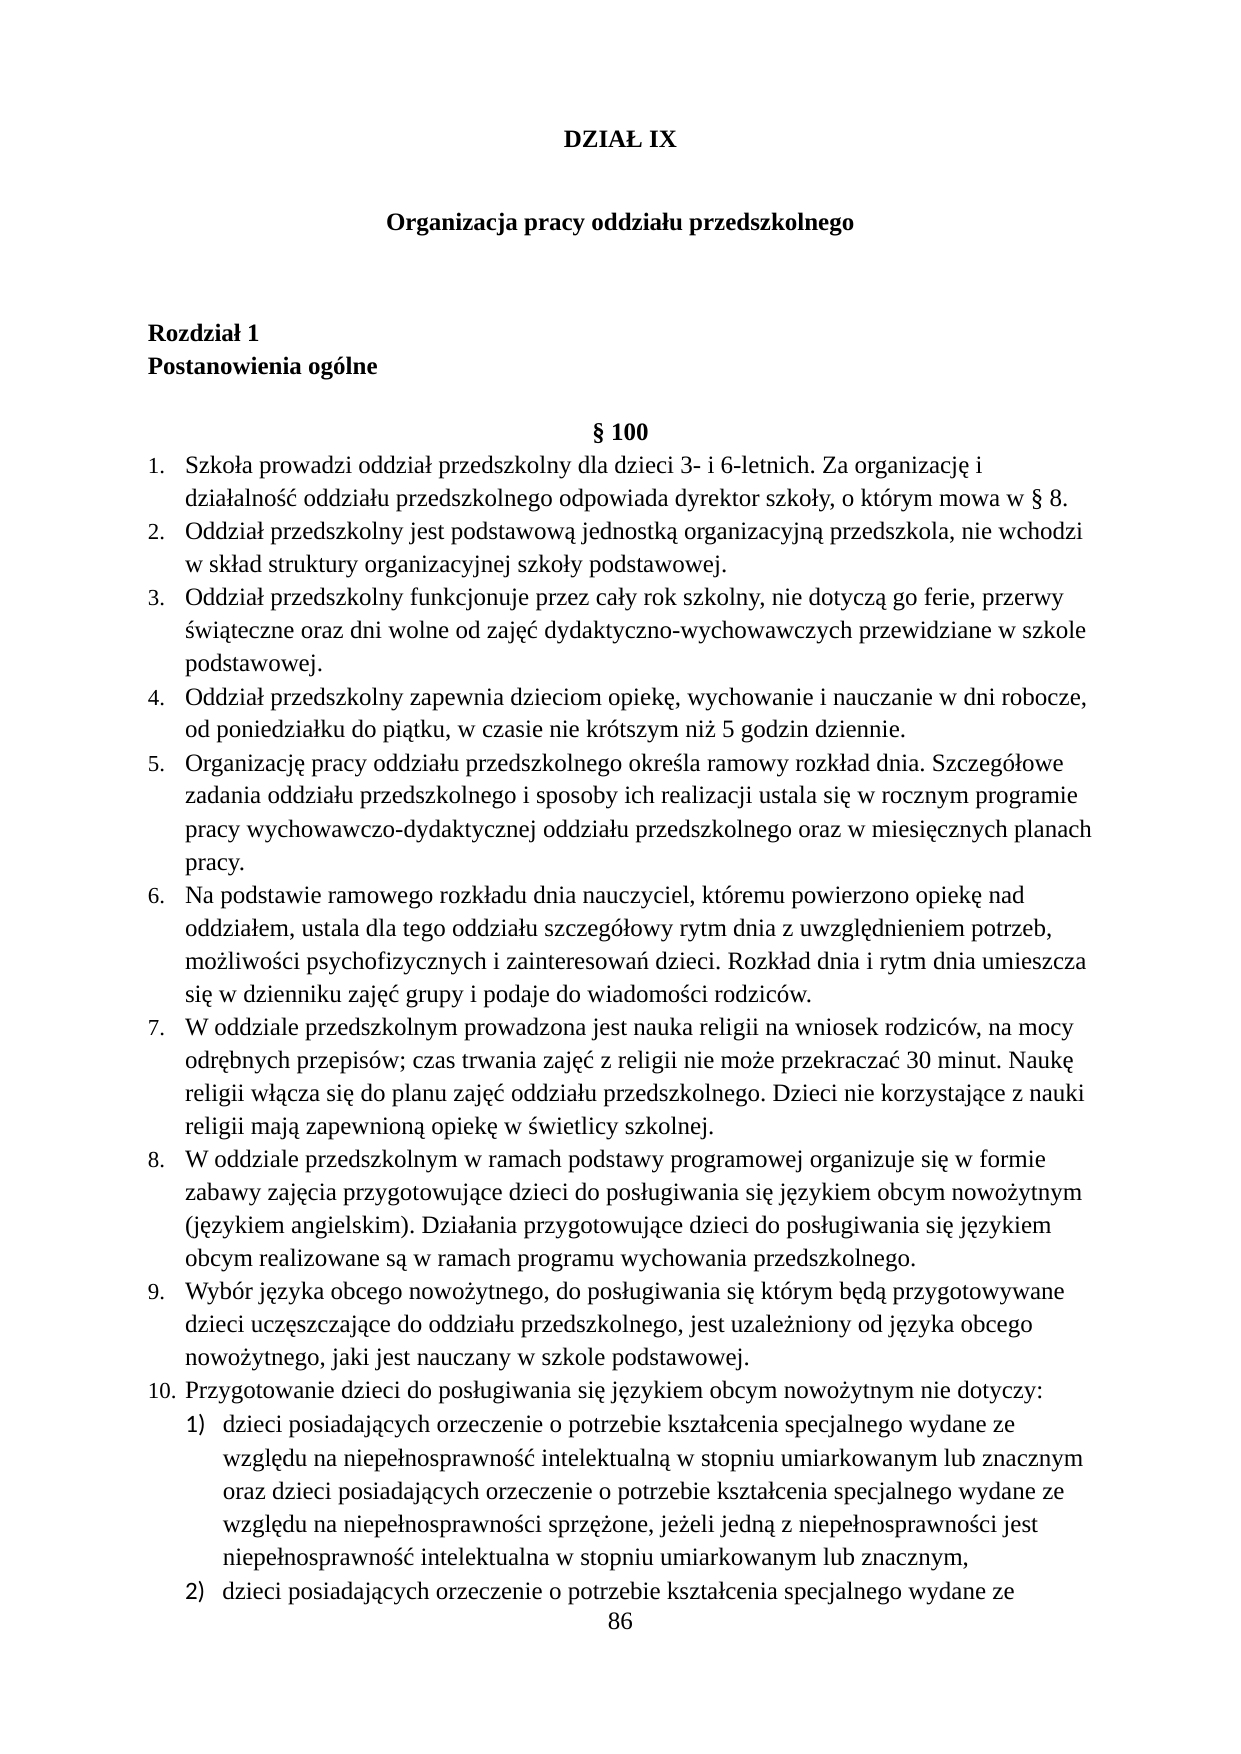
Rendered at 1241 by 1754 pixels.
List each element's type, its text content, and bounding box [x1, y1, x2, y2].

list dzieci posiadających orzeczenie o potrzebie kształcenia specjalnego wydane ze względu na niepełnosprawność intelektualną w stopniu umiarkowanym lub znacznym oraz dzieci posiadających orzeczenie o potrzebie kształcenia specjalnego wydane ze względu na niepełnosprawności sprzężone, jeżeli jedną z niepełnosprawności jest niepełnosprawność intelektualna w stopniu umiarkowanym lub znacznym, [185, 1408, 1093, 1571]
list Organizację pracy oddziału przedszkolnego określa ramowy rozkład dnia. Szczegółowe zadania oddziału przedszkolnego i sposoby ich realizacji ustala się w rocznym programie pracy wychowawczo-dydaktycznej oddziału przedszkolnego oraz w miesięcznych planach pracy. [148, 748, 1093, 875]
list Szkoła prowadzi oddział przedszkolny dla dzieci 3- i 6-letnich. Za organizację i działalność oddziału przedszkolnego odpowiada dyrektor szkoły, o którym mowa w § 8. [148, 450, 1093, 512]
text Rozdział 1 [148, 318, 1093, 347]
list dzieci posiadających orzeczenie o potrzebie kształcenia specjalnego wydane ze [185, 1575, 1093, 1605]
list Oddział przedszkolny zapewnia dzieciom opiekę, wychowanie i nauczanie w dni robocze, od poniedziałku do piątku, w czasie nie krótszym niż 5 godzin dziennie. [148, 682, 1093, 743]
list W oddziale przedszkolnym prowadzona jest nauka religii na wniosek rodziców, na mocy odrębnych przepisów; czas trwania zajęć z religii nie może przekraczać 30 minut. Naukę religii włącza się do planu zajęć oddziału przedszkolnego. Dzieci nie korzystające z nauki religii mają zapewnioną opiekę w świetlicy szkolnej. [148, 1012, 1093, 1139]
list W oddziale przedszkolnym w ramach podstawy programowej organizuje się w formie zabawy zajęcia przygotowujące dzieci do posługiwania się językiem obcym nowożytnym (językiem angielskim). Działania przygotowujące dzieci do posługiwania się językiem obcym realizowane są w ramach programu wychowania przedszkolnego. [148, 1144, 1093, 1272]
subtitle Organizacja pracy oddziału przedszkolnego [148, 207, 1093, 236]
list Oddział przedszkolny funkcjonuje przez cały rok szkolny, nie dotyczą go ferie, przerwy świąteczne oraz dni wolne od zajęć dydaktyczno-wychowawczych przewidziane w szkole podstawowej. [148, 582, 1093, 677]
text Postanowienia ogólne [148, 351, 1093, 380]
list Przygotowanie dzieci do posługiwania się językiem obcym nowożytnym nie dotyczy: [148, 1375, 1093, 1404]
list Wybór języka obcego nowożytnego, do posługiwania się którym będą przygotowywane dzieci uczęszczające do oddziału przedszkolnego, jest uzależniony od języka obcego nowożytnego, jaki jest nauczany w szkole podstawowej. [148, 1276, 1093, 1371]
subtitle DZIAŁ IX [148, 124, 1093, 152]
text § 100 [148, 417, 1093, 446]
list Oddział przedszkolny jest podstawową jednostką organizacyjną przedszkola, nie wchodzi w skład struktury organizacyjnej szkoły podstawowej. [148, 516, 1093, 578]
list Na podstawie ramowego rozkładu dnia nauczyciel, któremu powierzono opiekę nad oddziałem, ustala dla tego oddziału szczegółowy rytm dnia z uwzględnieniem potrzeb, możliwości psychofizycznych i zainteresowań dzieci. Rozkład dnia i rytm dnia umieszcza się w dzienniku zajęć grupy i podaje do wiadomości rodziców. [148, 880, 1093, 1007]
